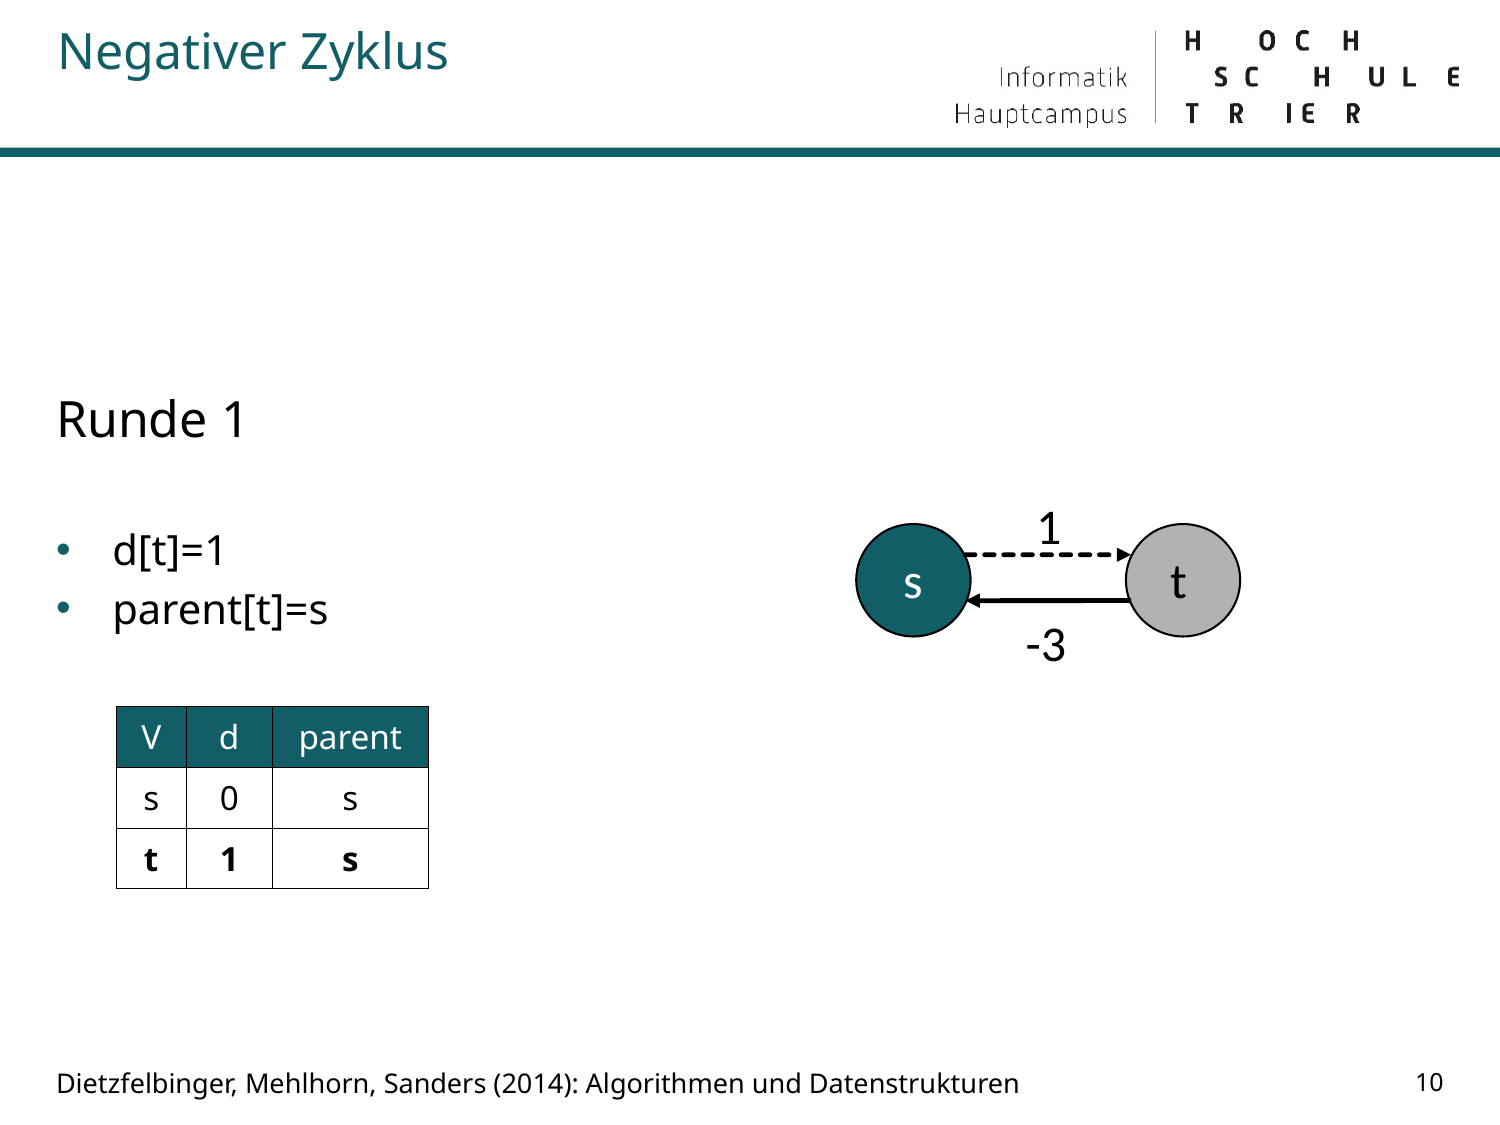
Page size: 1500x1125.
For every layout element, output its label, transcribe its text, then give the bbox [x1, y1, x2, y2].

table_cell s [273, 768, 428, 828]
title Negativer Zyklus [42, 12, 941, 131]
text_box s [903, 557, 955, 609]
text_box t [1170, 558, 1222, 609]
text_box [1125, 524, 1241, 637]
text_box 1 [1021, 490, 1074, 559]
table_cell 0 [187, 768, 272, 828]
text_box -3 [1009, 583, 1083, 700]
text_box [856, 524, 971, 637]
table_header d [187, 707, 272, 767]
slide_number [1222, 1058, 1459, 1106]
text_box Dietzfelbinger, Mehlhorn, Sanders (2014): Algorithmen und Datenstrukturen [41, 1058, 1193, 1106]
table_cell s [273, 829, 428, 888]
table_cell t [117, 829, 186, 888]
table_cell s [117, 768, 186, 828]
table_cell 1 [187, 829, 272, 888]
text_box Runde 1 d[t]=1 parent[t]=s [41, 249, 1459, 888]
table_header V [117, 707, 186, 767]
table_header parent [273, 707, 428, 767]
picture [956, 30, 1459, 128]
